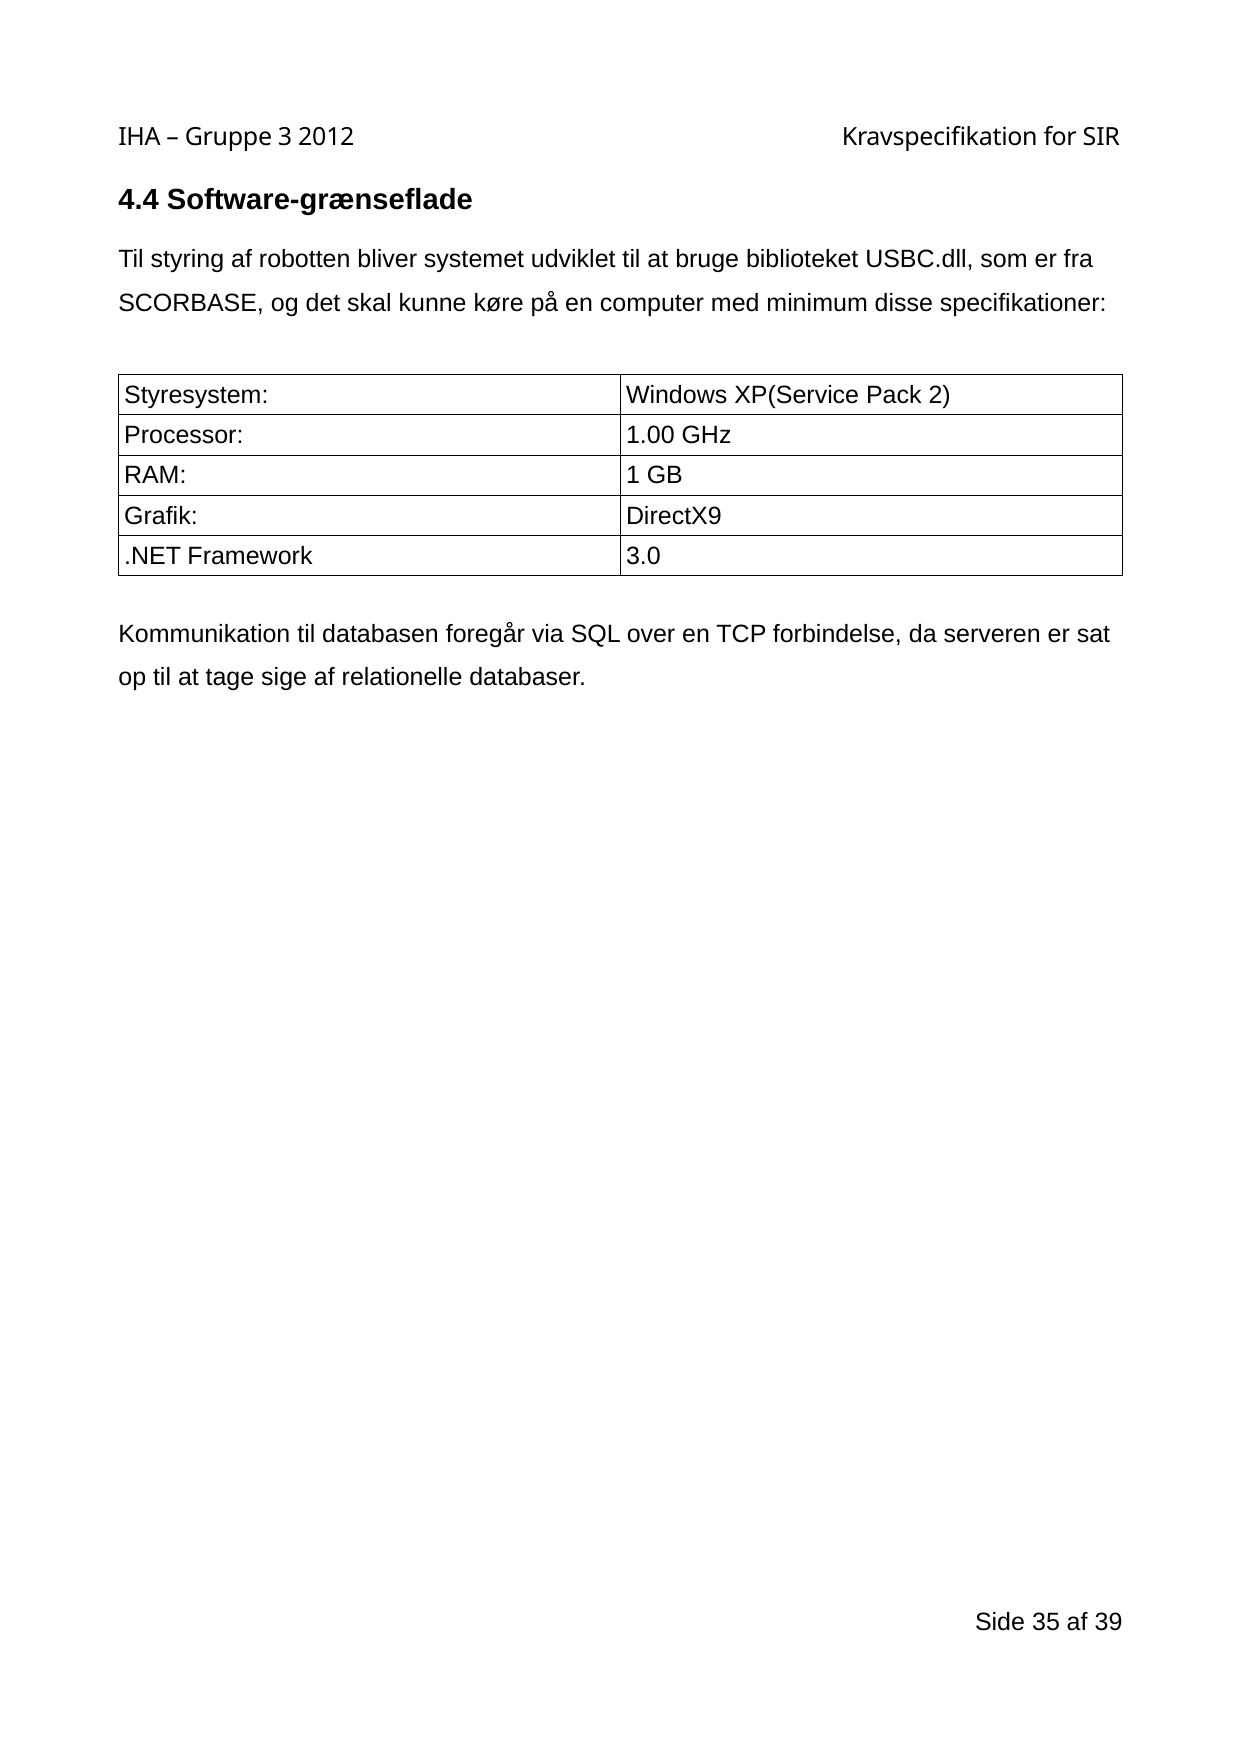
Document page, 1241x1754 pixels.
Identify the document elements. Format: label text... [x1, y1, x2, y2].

subtitle 4.4 Software-grænseflade [118, 182, 1122, 215]
table_cell 1.00 GHz [621, 415, 1122, 454]
table_cell Grafik: [119, 496, 620, 535]
table_cell DirectX9 [621, 496, 1122, 535]
text Kommunikation til databasen foregår via SQL over en TCP forbindelse, da serveren er sat op til at tage sige af relationelle databaser. [118, 619, 1122, 691]
table_cell Processor: [119, 415, 620, 454]
table_cell .NET Framework [119, 536, 620, 575]
table_header Windows XP(Service Pack 2) [621, 375, 1122, 414]
text Til styring af robotten bliver systemet udviklet til at bruge biblioteket USBC.dll, som er fra SCORBASE, og det skal kunne køre på en computer med minimum disse specifikationer: [118, 244, 1122, 316]
table_cell RAM: [119, 456, 620, 495]
table_cell 3.0 [621, 536, 1122, 575]
table_header Styresystem: [119, 375, 620, 414]
table_cell 1 GB [621, 456, 1122, 495]
